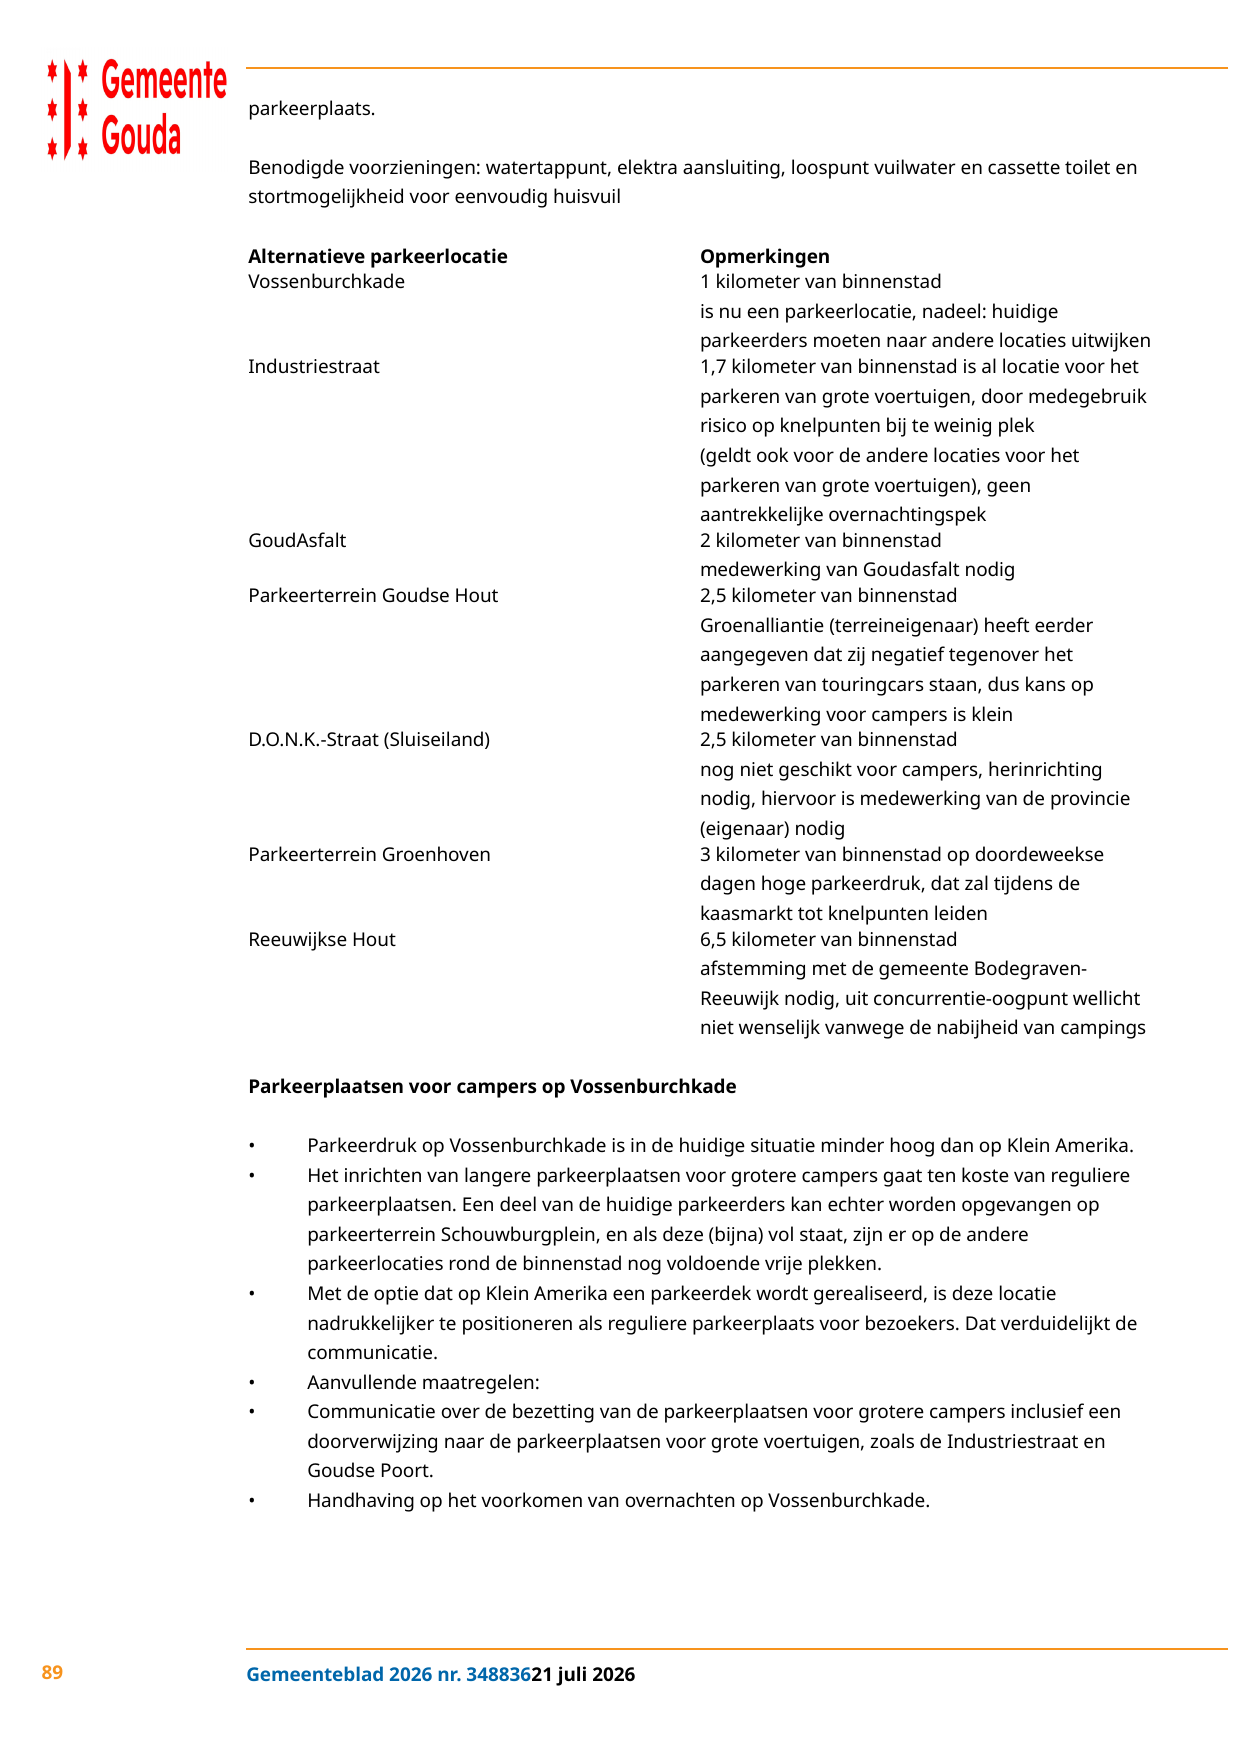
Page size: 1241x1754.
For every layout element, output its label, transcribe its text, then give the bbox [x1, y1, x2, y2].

text Benodigde voorzieningen: watertappunt, elektra aansluiting, loospunt vuilwater en cassette toilet en stortmogelijkheid voor eenvoudig huisvuil [248, 154, 1152, 209]
table_cell Reeuwijkse Hout​ [248, 926, 700, 1040]
table_header Alternatieve parkeerlocatie ​ [248, 243, 700, 268]
table_header Opmerkingen ​ [700, 243, 1152, 268]
table_cell 6,5 kilometer van binnenstad​ afstemming met de gemeente Bodegraven-Reeuwijk nodig, uit concurrentie-oogpunt wellicht niet wenselijk vanwege de nabijheid van campings ​ [700, 926, 1152, 1040]
text Parkeerplaatsen voor campers op Vossenburchkade [248, 1073, 1152, 1099]
list Handhaving op het voorkomen van overnachten op Vossenburchkade. [248, 1487, 1152, 1513]
picture [41, 47, 231, 172]
table_cell 3 kilometer van binnenstad​ op doordeweekse dagen hoge parkeerdruk, dat zal tijdens de kaasmarkt tot knelpunten leiden​ [700, 841, 1152, 926]
table_cell Parkeerterrein Goudse Hout​ [248, 583, 700, 726]
table_cell Parkeerterrein Groenhoven​ [248, 841, 700, 926]
list Parkeerdruk op Vossenburchkade is in de huidige situatie minder hoog dan op Klein Amerika. [248, 1132, 1152, 1158]
table_cell D.O.N.K.-Straat (Sluiseiland)​ [248, 726, 700, 841]
table_cell GoudAsfalt​ [248, 527, 700, 582]
table_cell 1 kilometer van binnenstad​ is nu een parkeerlocatie, nadeel: huidige parkeerders moeten naar andere locaties uitwijken​ [700, 269, 1152, 353]
text parkeerplaats. [248, 95, 1152, 121]
table_cell 2,5 kilometer van binnenstad​ Groenalliantie (terreineigenaar) heeft eerder aangegeven dat zij negatief tegenover het parkeren van touringcars staan, dus kans op medewerking voor campers is klein​ [700, 583, 1152, 726]
table_cell Vossenburchkade​ [248, 269, 700, 353]
list Met de optie dat op Klein Amerika een parkeerdek wordt gerealiseerd, is deze locatie nadrukkelijker te positioneren als reguliere parkeerplaats voor bezoekers. Dat verduidelijkt de communicatie. [248, 1280, 1152, 1365]
list Het inrichten van langere parkeerplaatsen voor grotere campers gaat ten koste van reguliere parkeerplaatsen. Een deel van de huidige parkeerders kan echter worden opgevangen op parkeerterrein Schouwburgplein, en als deze (bijna) vol staat, zijn er op de andere parkeerlocaties rond de binnenstad nog voldoende vrije plekken. [248, 1162, 1152, 1276]
list Aanvullende maatregelen: [248, 1369, 1152, 1395]
table_cell 2,5 kilometer van binnenstad​ nog niet geschikt voor campers, herinrichting nodig, hiervoor is medewerking van de provincie (eigenaar) nodig​ [700, 726, 1152, 841]
list Communicatie over de bezetting van de parkeerplaatsen voor grotere campers inclusief een doorverwijzing naar de parkeerplaatsen voor grote voertuigen, zoals de Industriestraat en Goudse Poort. [248, 1398, 1152, 1483]
table_cell 1,7 kilometer van binnenstad​ is al locatie voor het parkeren van grote voertuigen, door medegebruik risico op knelpunten bij te weinig plek​ (geldt ook voor de andere locaties voor het parkeren van grote voertuigen), geen aantrekkelijke overnachtingspek​ [700, 354, 1152, 527]
table_cell Industriestraat​ [248, 354, 700, 527]
table_cell 2 kilometer van binnenstad​ medewerking van Goudasfalt nodig​ [700, 527, 1152, 582]
